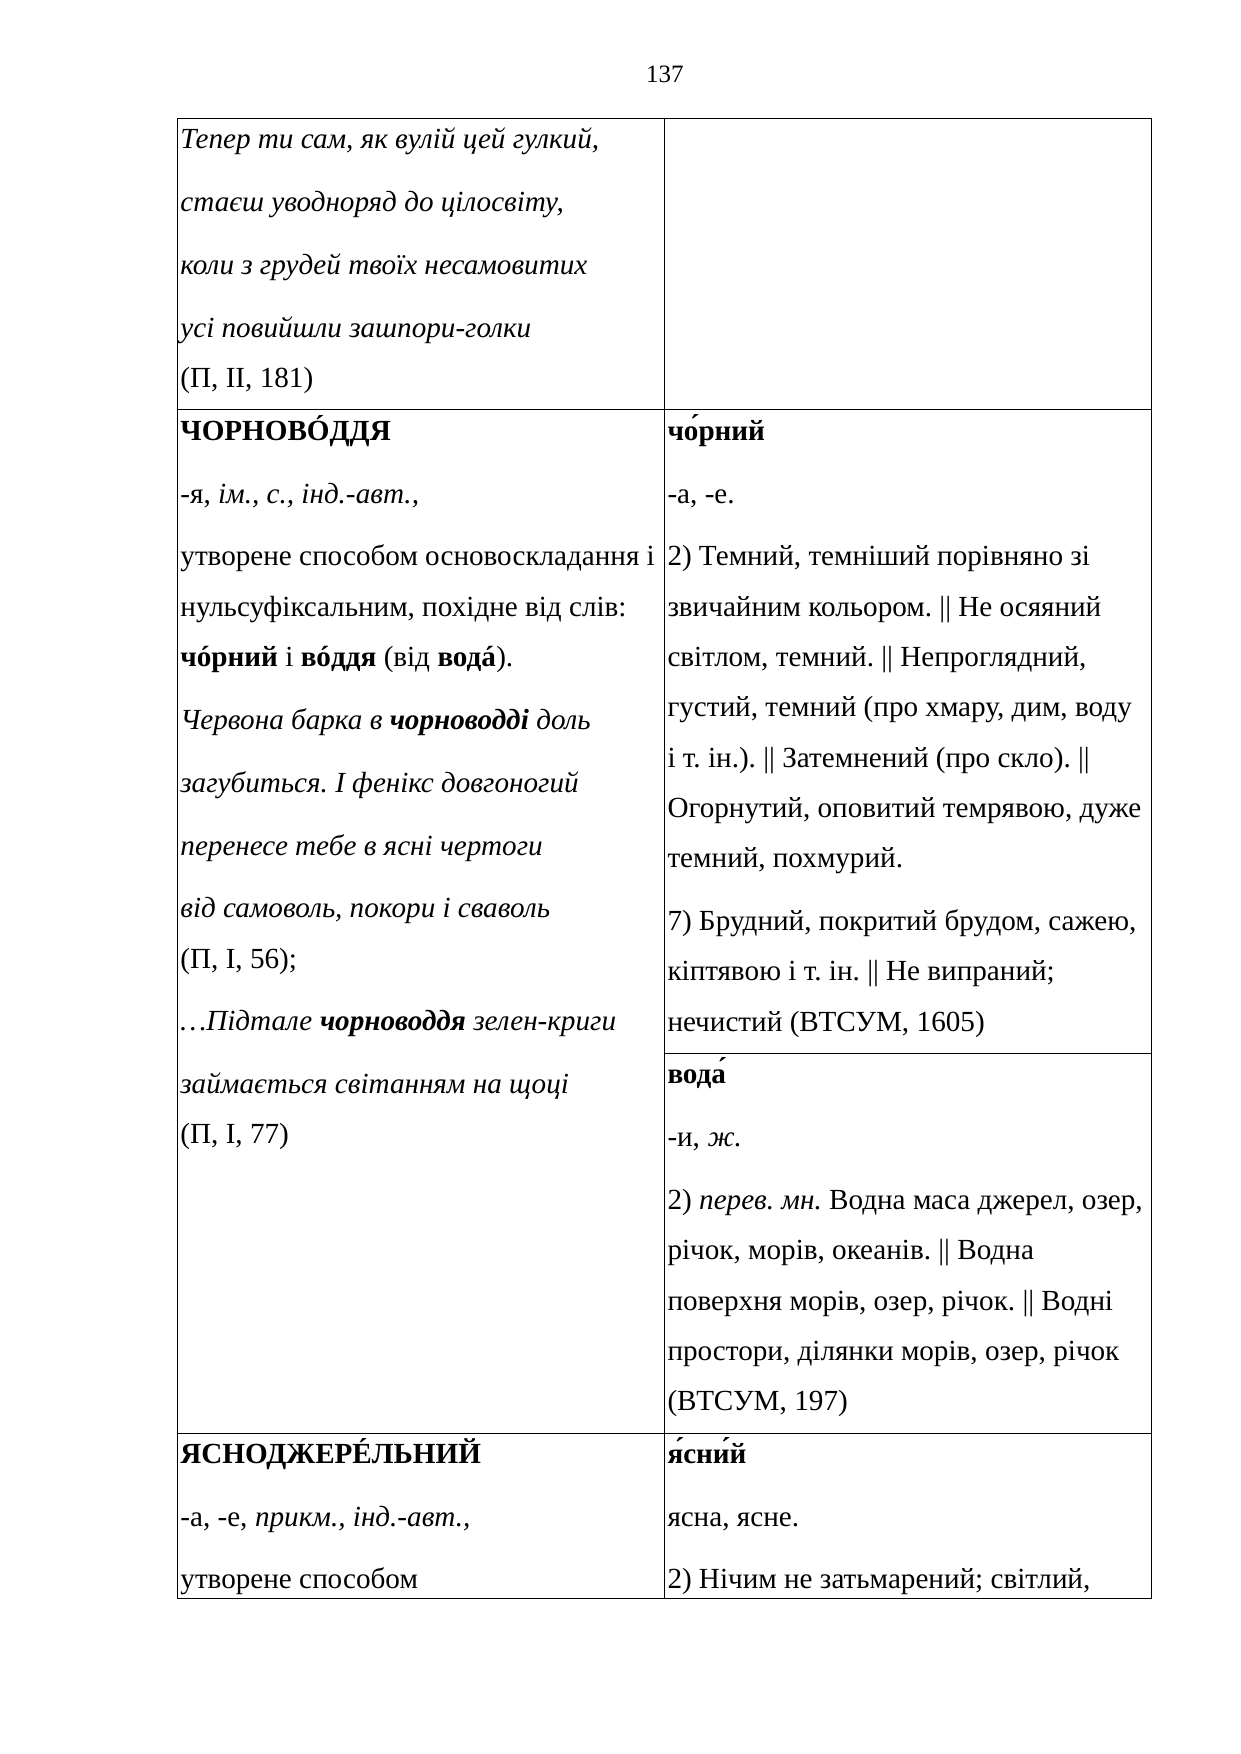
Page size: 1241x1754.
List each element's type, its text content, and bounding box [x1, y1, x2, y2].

table_cell Тепер ти сам, як вулій цей гулкий, стаєш уводноряд до цілосвіту, коли з грудей твоїх несамовитих усі повийшли зашпори-голки (П, ІІ, 181) [178, 119, 664, 409]
table_cell [665, 119, 1151, 409]
table_cell чо́рний -а, -е. 2) Темний, темніший порівняно зі звичайним кольором. || Не осяяний світлом, темний. || Непроглядний, густий, темний (про хмару, дим, воду і т. ін.). || Затемнений (про скло). || Огорнутий, оповитий темрявою, дуже темний, похмурий. 7) Брудний, покритий брудом, сажею, кіптявою і т. ін. || Не випраний; нечистий (ВТСУМ, 1605) [665, 410, 1151, 1053]
table_cell ЯСНОДЖЕРÉЛЬНИЙ -а, -е, прикм., інд.-авт., утворене способом [178, 1434, 664, 1598]
table_cell ЧОРНОВÓДДЯ -я, ім., с., інд.-авт., утворене способом основоскладання і нульсуфіксальним, похідне від слів: чóрний і вóддя (від водá). Червона барка в чорноводді доль загубиться. І фенікс довгоногий перенесе тебе в ясні чертоги від самоволь, покори і сваволь (П, І, 56); …Підтале чорноводдя зелен-криги займається світанням на щоці (П, І, 77) [178, 410, 664, 1432]
table_cell вода́ -и, ж. 2) перев. мн. Водна маса джерел, озер, річок, морів, океанів. || Водна поверхня морів, озер, річок. || Водні простори, ділянки морів, озер, річок (ВТСУМ, 197) [665, 1054, 1151, 1432]
table_cell я́сни́й ясна, ясне. 2) Нічим не затьмарений; світлий, [665, 1434, 1151, 1598]
